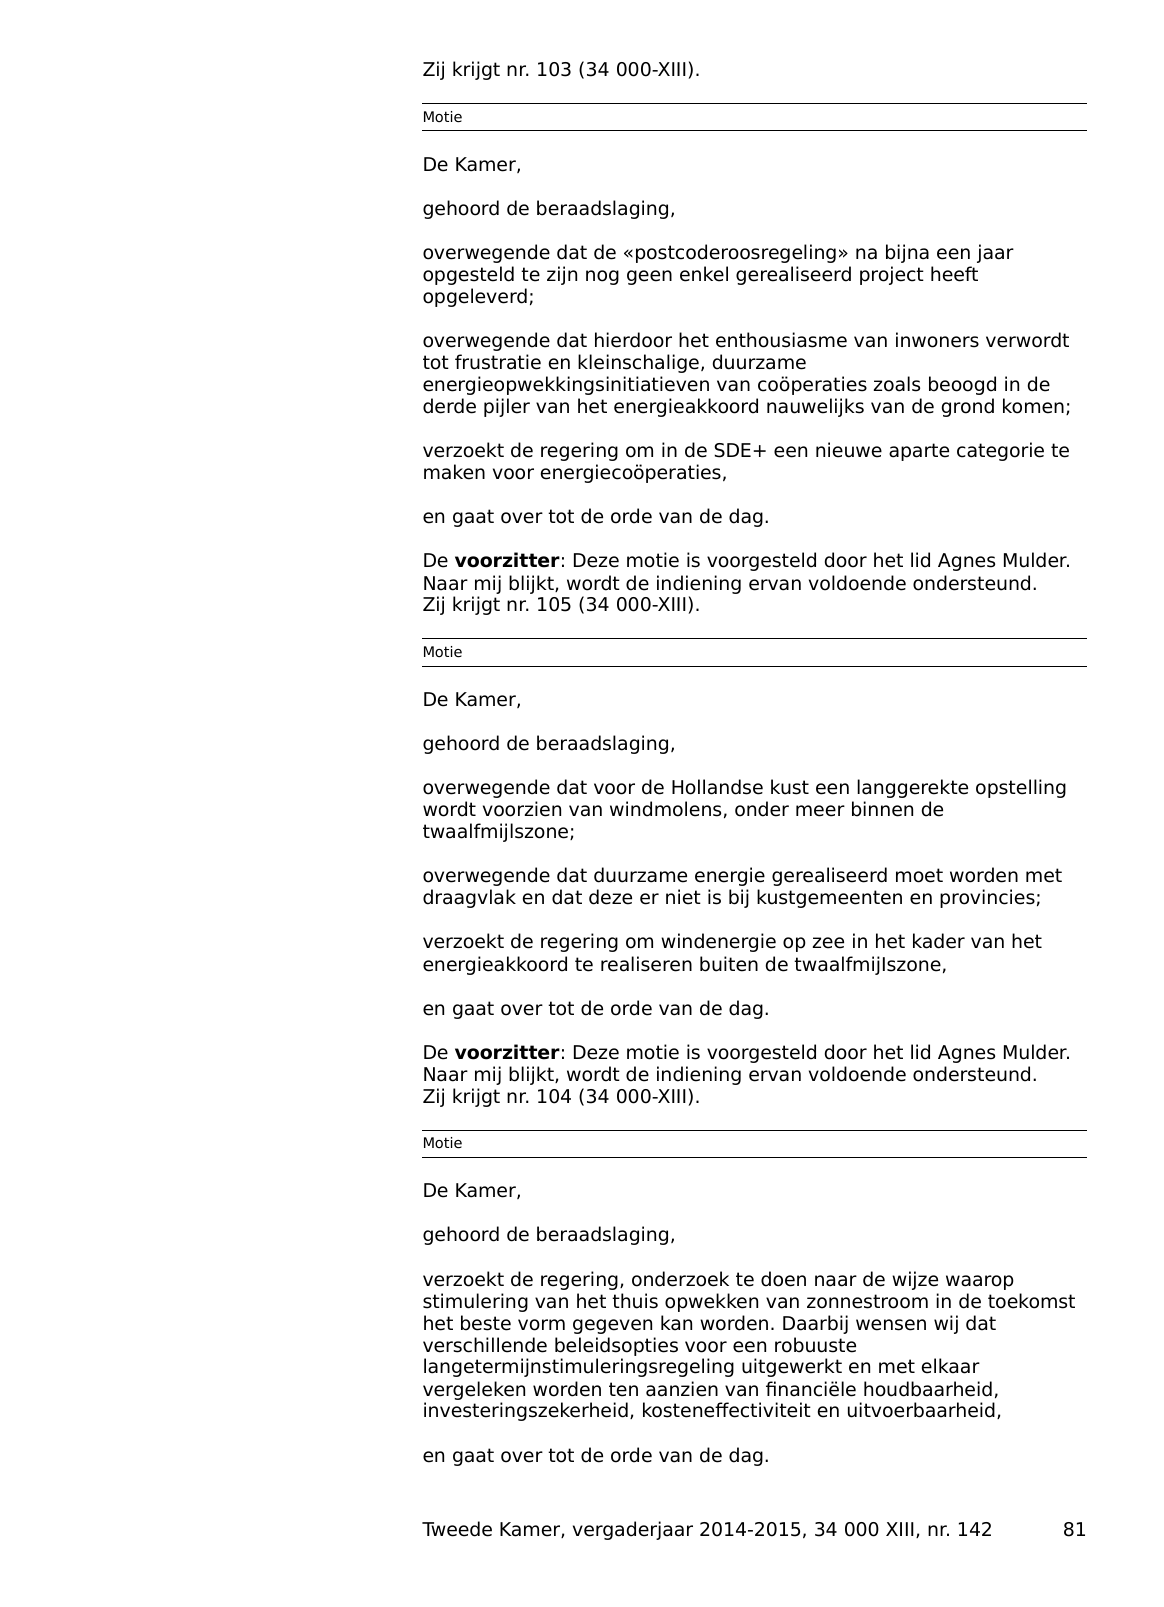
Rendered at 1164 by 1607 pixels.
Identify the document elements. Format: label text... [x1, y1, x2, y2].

text De voorzitter: Deze motie is voorgesteld door het lid Agnes Mulder. Naar mij blijkt, wordt de indiening ervan voldoende ondersteund. [422, 1042, 1087, 1086]
text verzoekt de regering om windenergie op zee in het kader van het energieakkoord te realiseren buiten de twaalfmijIszone, [422, 931, 1087, 975]
text gehoord de beraadslaging, [422, 1224, 1087, 1246]
text verzoekt de regering om in de SDE+ een nieuwe aparte categorie te maken voor energiecoöperaties, [422, 440, 1087, 484]
text Zij krijgt nr. 104 (34 000-XIII). [422, 1086, 1087, 1108]
table_header Motie [422, 104, 1087, 130]
text overwegende dat de «postcoderoosregeling» na bijna een jaar opgesteld te zijn nog geen enkel gerealiseerd project heeft opgeleverd; [422, 242, 1087, 308]
text gehoord de beraadslaging, [422, 733, 1087, 755]
text verzoekt de regering, onderzoek te doen naar de wijze waarop stimulering van het thuis opwekken van zonnestroom in de toekomst het beste vorm gegeven kan worden. Daarbij wensen wij dat verschillende beleidsopties voor een robuuste langetermijnstimuleringsregeling uitgewerkt en met elkaar vergeleken worden ten aanzien van financiële houdbaarheid, investeringszekerheid, kosteneffectiviteit en uitvoerbaarheid, [422, 1268, 1087, 1422]
text De Kamer, [422, 1180, 1087, 1202]
text Zij krijgt nr. 105 (34 000-XIII). [422, 594, 1087, 616]
text en gaat over tot de orde van de dag. [422, 1444, 1087, 1467]
text De Kamer, [422, 153, 1087, 176]
text en gaat over tot de orde van de dag. [422, 506, 1087, 528]
text overwegende dat hierdoor het enthousiasme van inwoners verwordt tot frustratie en kleinschalige, duurzame energieopwekkingsinitiatieven van coöperaties zoals beoogd in de derde pijler van het energieakkoord nauwelijks van de grond komen; [422, 330, 1087, 418]
text overwegende dat duurzame energie gerealiseerd moet worden met draagvlak en dat deze er niet is bij kustgemeenten en provincies; [422, 865, 1087, 909]
text en gaat over tot de orde van de dag. [422, 998, 1087, 1019]
text De voorzitter: Deze motie is voorgesteld door het lid Agnes Mulder. Naar mij blijkt, wordt de indiening ervan voldoende ondersteund. [422, 550, 1087, 594]
text gehoord de beraadslaging, [422, 198, 1087, 220]
table_header Motie [422, 639, 1087, 666]
text De Kamer, [422, 689, 1087, 711]
text overwegende dat voor de Hollandse kust een langgerekte opstelling wordt voorzien van windmolens, onder meer binnen de twaalfmijlszone; [422, 777, 1087, 843]
table_header Motie [422, 1131, 1087, 1157]
text Zij krijgt nr. 103 (34 000-XIII). [422, 59, 1087, 81]
